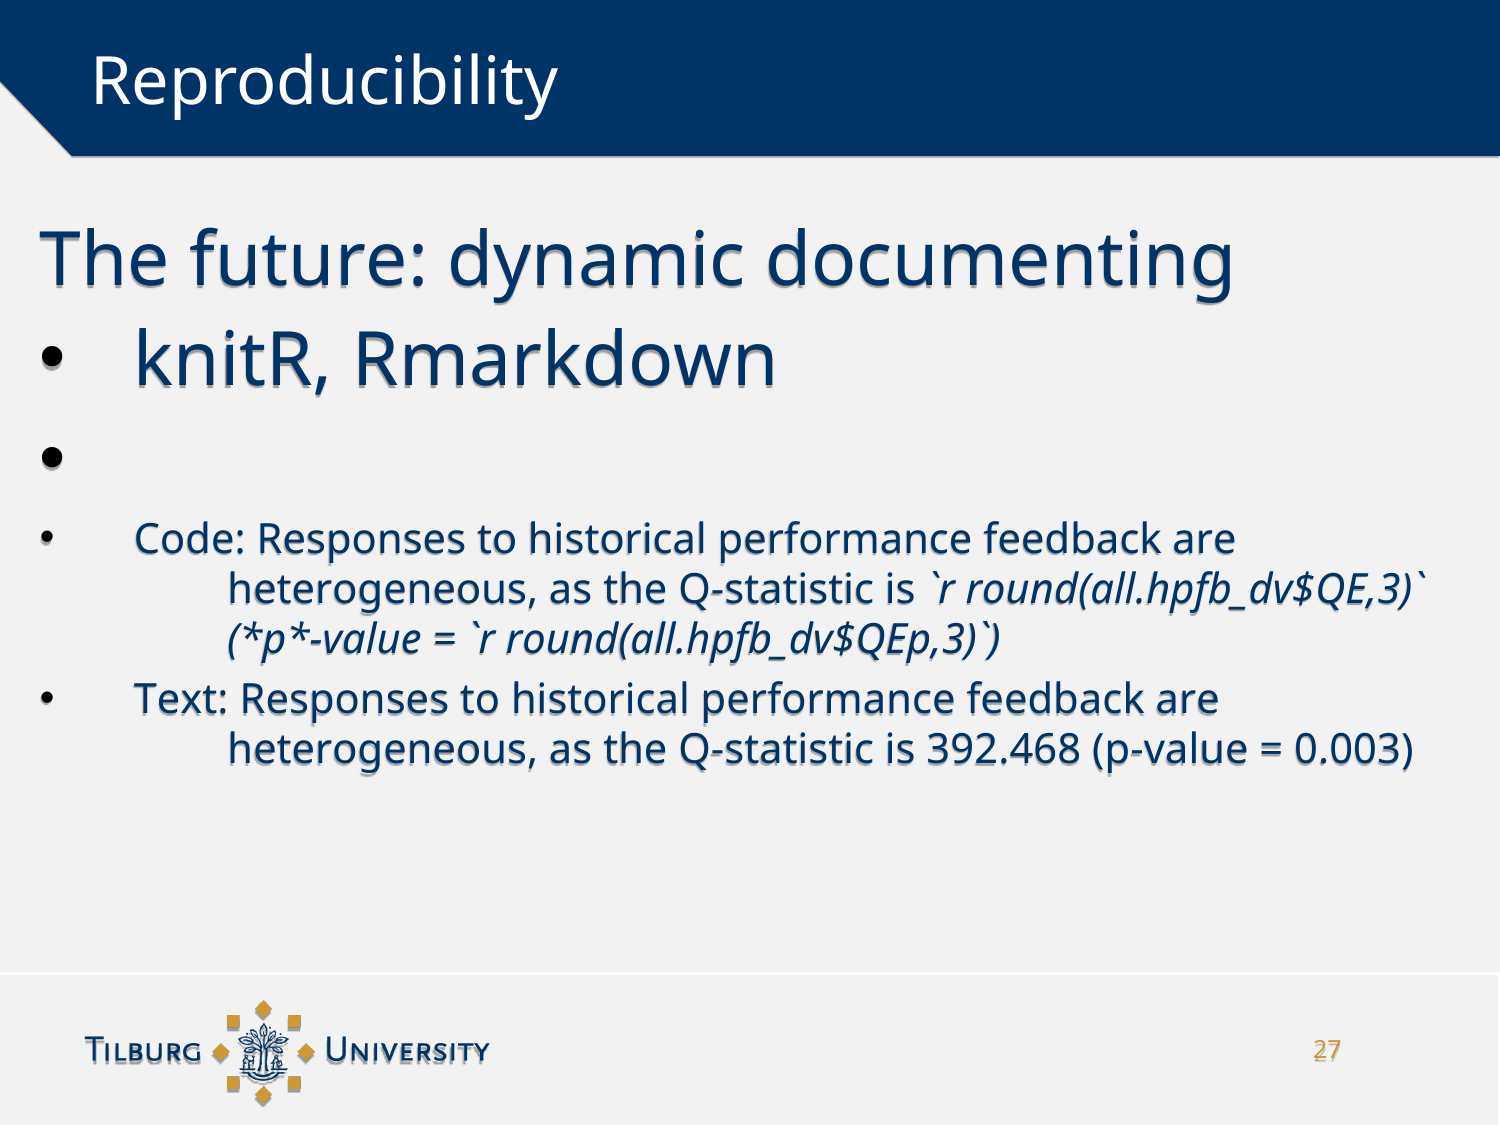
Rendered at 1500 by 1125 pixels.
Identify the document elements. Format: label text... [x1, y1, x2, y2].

title Reproducibility [75, 0, 1426, 156]
text_box [1298, 1026, 1426, 1087]
text_box The future: dynamic documenting knitR, Rmarkdown Code: Responses to historical performance feedback are heterogeneous, as the Q-statistic is `r round(all.hpfb_dv$QE,3)` (*p*-value = `r round(all.hpfb_dv$QEp,3)`) Text: Responses to historical performance feedback are heterogeneous, as the Q-statistic is 392.468 (p-value = 0.003) [14, 202, 1450, 971]
